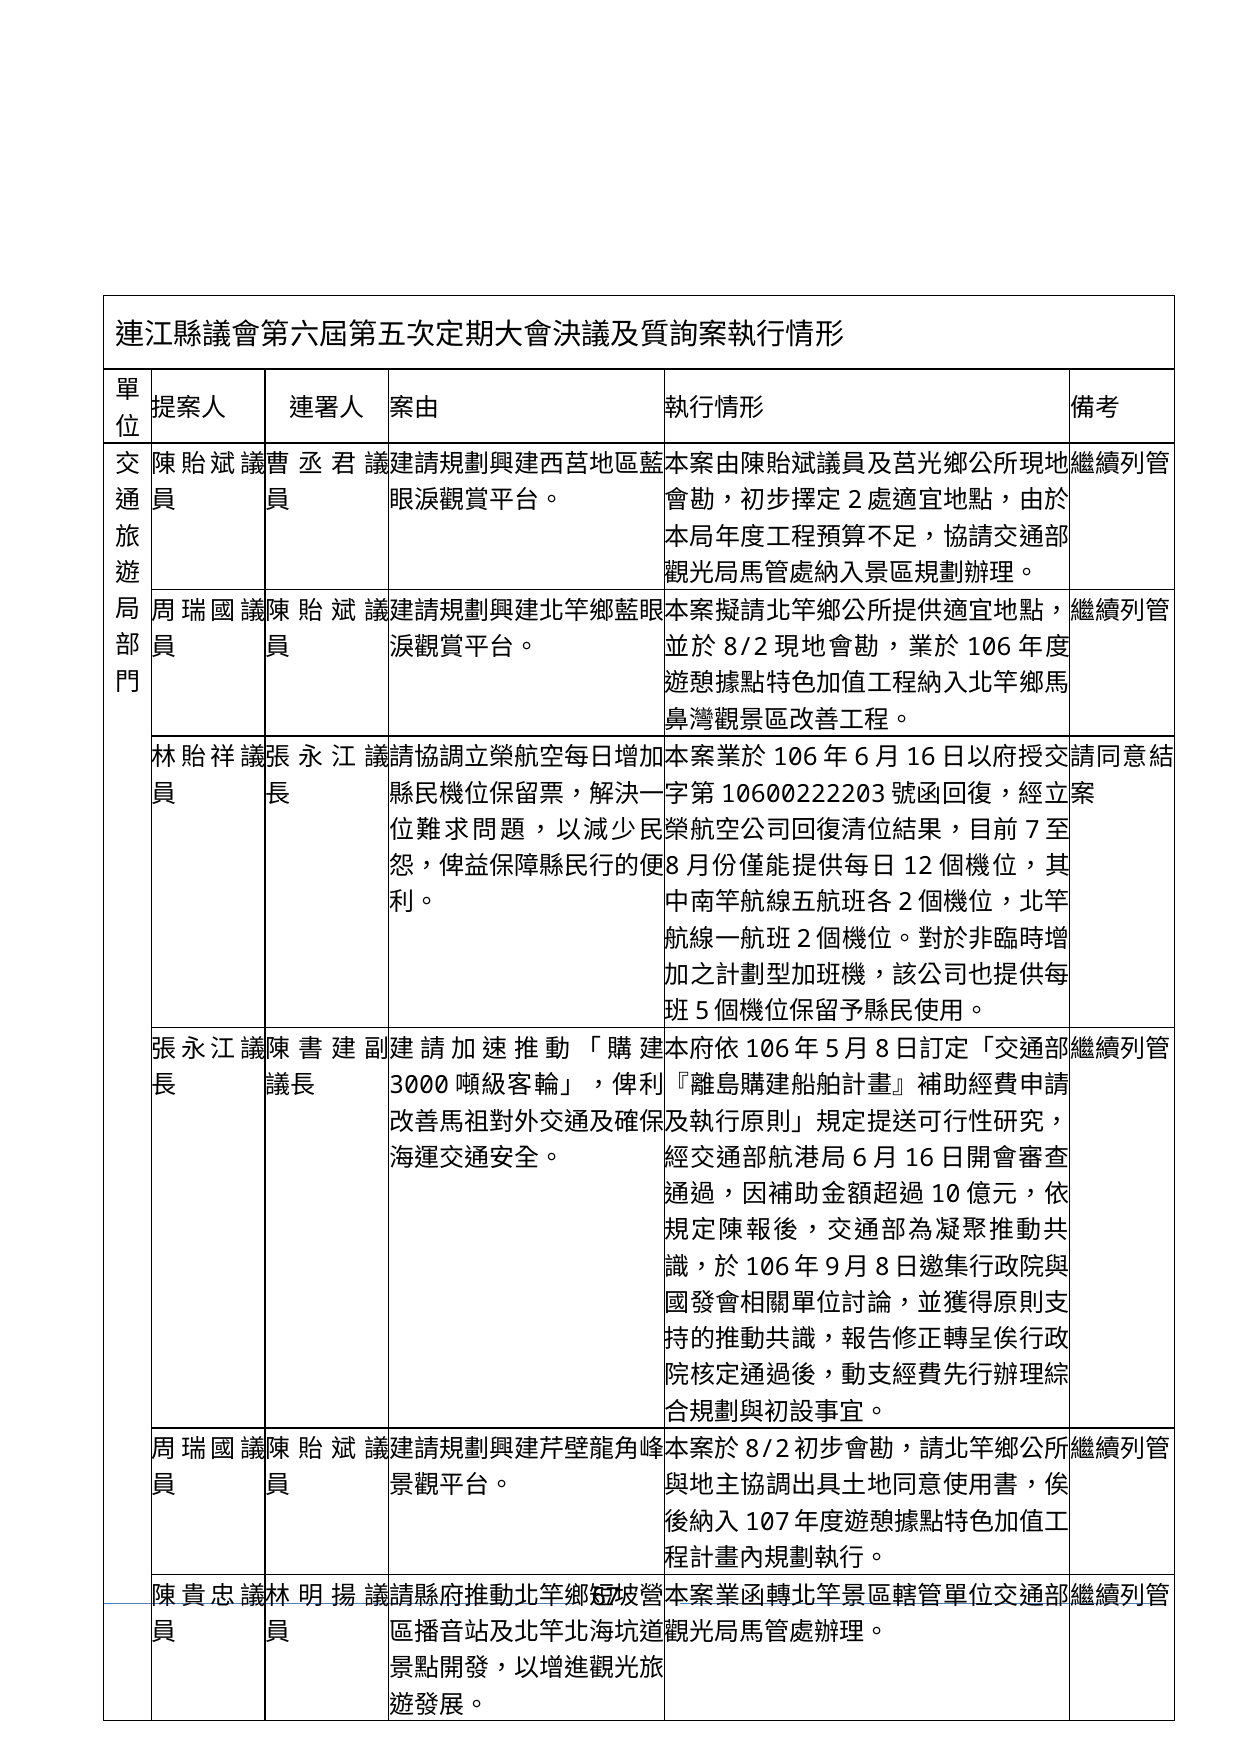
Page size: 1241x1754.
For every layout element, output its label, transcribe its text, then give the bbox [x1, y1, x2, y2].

table_cell 本案於8/2初步會勘，請北竿鄉公所與地主協調出具土地同意使用書，俟後納入107年度遊憩據點特色加值工程計畫內規劃執行。 [665, 1429, 1069, 1574]
table_cell 陳貽斌議員 [266, 590, 388, 735]
table_cell 本府依106年5月8日訂定「交通部『離島購建船舶計畫』補助經費申請及執行原則」規定提送可行性研究，經交通部航港局6月16日開會審查通過，因補助金額超過10億元，依規定陳報後，交通部為凝聚推動共識，於106年9月8日邀集行政院與國發會相關單位討論，並獲得原則支持的推動共識，報告修正轉呈俟行政院核定通過後，動支經費先行辦理綜合規劃與初設事宜。 [665, 1028, 1069, 1427]
table_cell 建請規劃興建西莒地區藍眼淚觀賞平台。 [389, 444, 664, 589]
table_cell 林明揚議員 [266, 1575, 388, 1720]
table_cell 本案業函轉北竿景區轄管單位交通部觀光局馬管處辦理。 [665, 1575, 1069, 1720]
table_header 連江縣議會第六屆第五次定期大會決議及質詢案執行情形 [104, 296, 1174, 368]
table_cell 案由 [389, 370, 664, 442]
table_cell 交通旅遊局 部門 [104, 444, 151, 1720]
table_cell 陳書建副議長 [266, 1028, 388, 1427]
table_cell 繼續列管 [1070, 1028, 1174, 1427]
table_cell 本案業於106年6月16日以府授交字第10600222203號函回復，經立榮航空公司回復清位結果，目前7至8月份僅能提供每日12個機位，其中南竿航線五航班各2個機位，北竿航線一航班2個機位。對於非臨時增加之計劃型加班機，該公司也提供每班5個機位保留予縣民使用。 [665, 737, 1069, 1027]
table_cell 張永江議長 [152, 1028, 264, 1427]
table_cell 繼續列管 [1070, 590, 1174, 735]
table_cell 本案擬請北竿鄉公所提供適宜地點，並於8/2現地會勘，業於106年度遊憩據點特色加值工程納入北竿鄉馬鼻灣觀景區改善工程。 [665, 590, 1069, 735]
table_cell 建請加速推動「購建3000噸級客輪」，俾利改善馬祖對外交通及確保海運交通安全。 [389, 1028, 664, 1427]
table_cell 建請規劃興建北竿鄉藍眼淚觀賞平台。 [389, 590, 664, 735]
table_cell 本案由陳貽斌議員及莒光鄉公所現地會勘，初步擇定2處適宜地點，由於本局年度工程預算不足，協請交通部觀光局馬管處納入景區規劃辦理。 [665, 444, 1069, 589]
table_cell 繼續列管 [1070, 1429, 1174, 1574]
table_cell 連署人 [266, 370, 388, 442]
table_cell 繼續列管 [1070, 1575, 1174, 1720]
table_cell 建請規劃興建芹壁龍角峰景觀平台。 [389, 1429, 664, 1574]
table_cell 周瑞國議員 [152, 1429, 264, 1574]
table_cell 曹丞君議員 [266, 444, 388, 589]
table_cell 單位 [104, 370, 151, 442]
table_cell 請協調立榮航空每日增加縣民機位保留票，解決一位難求問題，以減少民怨，俾益保障縣民行的便利。 [389, 737, 664, 1027]
table_cell 陳貽斌議員 [266, 1429, 388, 1574]
table_cell 執行情形 [665, 370, 1069, 442]
table_cell 陳貴忠議員 [152, 1575, 264, 1720]
table_cell 林貽祥議員 [152, 737, 264, 1027]
table_cell 提案人 [152, 370, 264, 442]
table_cell 陳貽斌議員 [152, 444, 264, 589]
table_cell 備考 [1070, 370, 1174, 442]
table_cell 請同意結案 [1070, 737, 1174, 1027]
table_cell 周瑞國議員 [152, 590, 264, 735]
table_cell 張永江議長 [266, 737, 388, 1027]
table_cell 請縣府推動北竿鄉短坡營區播音站及北竿北海坑道景點開發，以增進觀光旅遊發展。 [389, 1575, 664, 1720]
table_cell 繼續列管 [1070, 444, 1174, 589]
